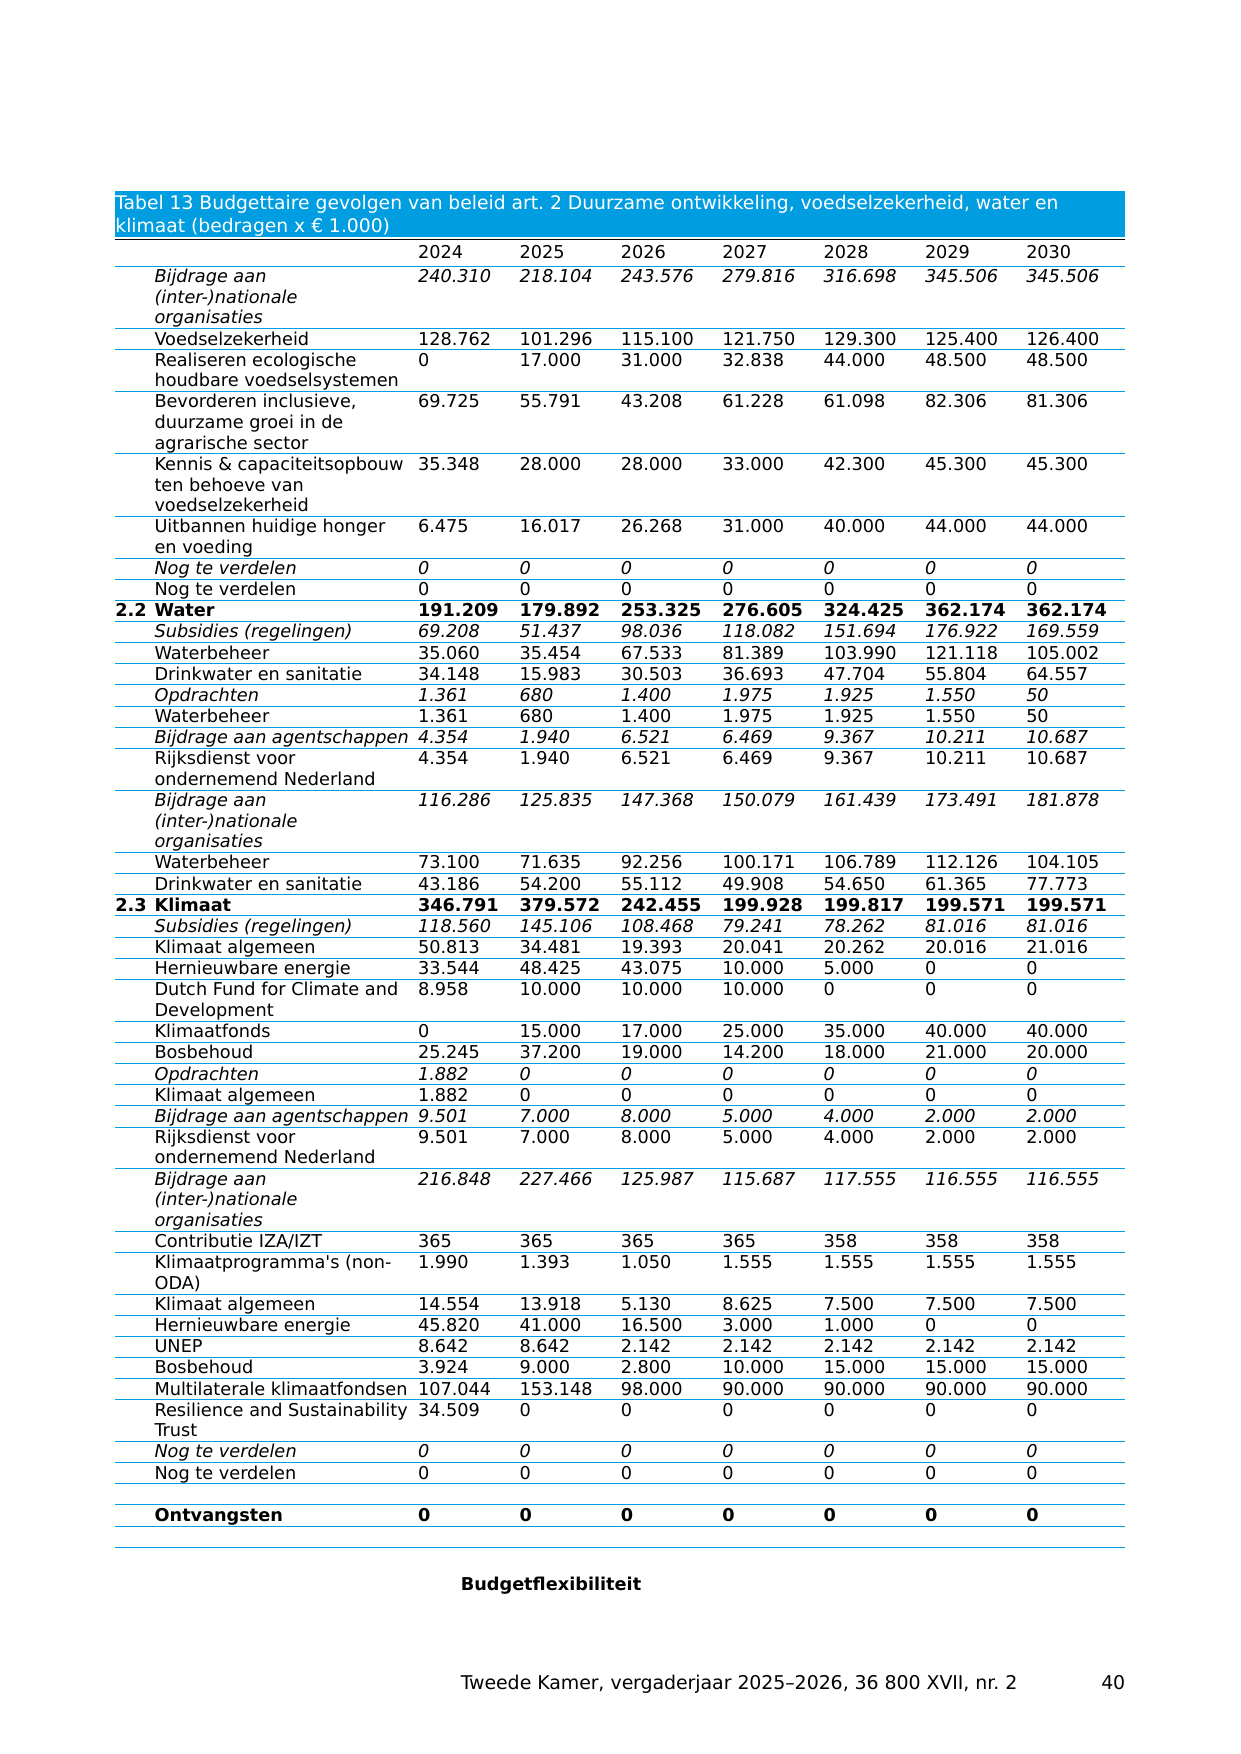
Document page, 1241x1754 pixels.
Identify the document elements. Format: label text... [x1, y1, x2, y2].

table_cell 0 [516, 580, 618, 600]
table_cell 35.454 [516, 643, 618, 663]
table_cell 1.555 [719, 1253, 820, 1293]
table_cell Hernieuwbare energie [151, 959, 415, 979]
table_cell Klimaat algemeen [151, 1085, 415, 1105]
table_cell 0 [1023, 1442, 1125, 1462]
table_cell 4.000 [820, 1106, 922, 1126]
table_cell 32.838 [719, 350, 820, 391]
table_cell 362.174 [922, 601, 1023, 621]
table_cell 105.002 [1023, 643, 1125, 663]
table_cell 191.209 [415, 601, 516, 621]
table_cell 54.650 [820, 874, 922, 894]
table_cell 71.635 [516, 853, 618, 873]
table_cell 67.533 [618, 643, 719, 663]
table_cell 0 [719, 1442, 820, 1462]
table_cell Opdrachten [151, 1064, 415, 1084]
table_cell 6.521 [618, 749, 719, 789]
table_cell 33.000 [719, 454, 820, 516]
table_cell 55.112 [618, 874, 719, 894]
table_cell 2.000 [1023, 1106, 1125, 1126]
table_cell 90.000 [820, 1379, 922, 1399]
table_cell 73.100 [415, 853, 516, 873]
table_cell 0 [415, 1463, 516, 1483]
table_cell [415, 1527, 516, 1547]
table_cell 0 [1023, 1316, 1125, 1336]
table_cell 0 [820, 1085, 922, 1105]
table_cell 358 [922, 1232, 1023, 1252]
table_cell 10.211 [922, 749, 1023, 789]
table_cell 2029 [922, 240, 1023, 266]
table_cell 4.000 [820, 1128, 922, 1168]
table_cell 125.835 [516, 791, 618, 852]
table_cell 15.000 [922, 1358, 1023, 1378]
table_cell [115, 1316, 151, 1336]
table_cell 81.389 [719, 643, 820, 663]
table_cell [115, 980, 151, 1021]
table_cell Water [151, 601, 415, 621]
table_cell 0 [516, 1400, 618, 1441]
table_cell 81.306 [1023, 392, 1125, 453]
table_cell 0 [1023, 1064, 1125, 1084]
table_cell 116.286 [415, 791, 516, 852]
table_cell 30.503 [618, 664, 719, 684]
table_cell 44.000 [820, 350, 922, 391]
table_cell 1.882 [415, 1085, 516, 1105]
table_cell 108.468 [618, 916, 719, 937]
table_cell 61.365 [922, 874, 1023, 894]
table_cell 5.000 [820, 959, 922, 979]
table_cell 31.000 [719, 517, 820, 557]
table_cell 45.300 [922, 454, 1023, 516]
table_cell 35.348 [415, 454, 516, 516]
table_cell Opdrachten [151, 685, 415, 706]
table_cell 0 [719, 559, 820, 579]
table_cell 61.228 [719, 392, 820, 453]
table_cell 0 [1023, 980, 1125, 1021]
table_cell 7.500 [1023, 1295, 1125, 1314]
table_cell 54.200 [516, 874, 618, 894]
table_cell 365 [719, 1232, 820, 1252]
table_cell Multilaterale klimaatfondsen [151, 1379, 415, 1399]
table_cell 0 [516, 1085, 618, 1105]
table_cell 1.925 [820, 707, 922, 727]
table_cell 2030 [1023, 240, 1125, 266]
table_cell 0 [618, 559, 719, 579]
table_cell Bijdrage aan agentschappen [151, 728, 415, 748]
table_cell 0 [820, 1463, 922, 1483]
table_cell Uitbannen huidige honger en voeding [151, 517, 415, 557]
table_cell 316.698 [820, 267, 922, 328]
table_cell 2.000 [922, 1106, 1023, 1126]
table_cell 0 [516, 1064, 618, 1084]
table_cell 0 [516, 559, 618, 579]
table_cell 34.148 [415, 664, 516, 684]
table_cell 48.500 [1023, 350, 1125, 391]
table_cell 77.773 [1023, 874, 1125, 894]
table_cell 40.000 [1023, 1022, 1125, 1042]
table_cell 365 [618, 1232, 719, 1252]
table_cell 2.2 [115, 601, 151, 621]
table_cell 145.106 [516, 916, 618, 937]
table_cell Klimaat [151, 895, 415, 915]
table_cell 0 [1023, 1400, 1125, 1441]
table_cell 253.325 [618, 601, 719, 621]
table_cell 2.000 [1023, 1128, 1125, 1168]
table_cell [115, 916, 151, 937]
table_cell [115, 1295, 151, 1314]
table_cell 40.000 [820, 517, 922, 557]
table_cell 243.576 [618, 267, 719, 328]
table_cell [115, 622, 151, 642]
table_cell [820, 1484, 922, 1504]
table_cell Bijdrage aan (inter-)nationale organisaties [151, 1169, 415, 1231]
table_cell 151.694 [820, 622, 922, 642]
table_cell [115, 685, 151, 706]
table_cell 50 [1023, 707, 1125, 727]
table_cell 121.750 [719, 329, 820, 349]
table_cell Nog te verdelen [151, 1463, 415, 1483]
table_cell 4.354 [415, 728, 516, 748]
table_cell [115, 1169, 151, 1231]
table_cell [922, 1484, 1023, 1504]
table_cell [115, 1358, 151, 1378]
table_cell 25.245 [415, 1043, 516, 1063]
table_cell [1023, 1484, 1125, 1504]
table_cell 1.882 [415, 1064, 516, 1084]
table_cell 45.300 [1023, 454, 1125, 516]
table_cell Klimaat algemeen [151, 938, 415, 958]
table_cell 169.559 [1023, 622, 1125, 642]
table_cell 1.925 [820, 685, 922, 706]
table_cell 26.268 [618, 517, 719, 557]
table_cell 0 [719, 1463, 820, 1483]
table_cell [820, 1527, 922, 1547]
table_cell 10.687 [1023, 749, 1125, 789]
table_cell [115, 517, 151, 557]
table_cell 365 [415, 1232, 516, 1252]
table_cell 2.3 [115, 895, 151, 915]
table_cell 10.000 [719, 980, 820, 1021]
table_cell 6.475 [415, 517, 516, 557]
table_cell [115, 853, 151, 873]
table_cell [115, 874, 151, 894]
table_cell 0 [922, 1463, 1023, 1483]
table_cell Realiseren ecologische houdbare voedselsystemen [151, 350, 415, 391]
table_cell Nog te verdelen [151, 1442, 415, 1462]
table_cell [516, 1484, 618, 1504]
table_cell 50 [1023, 685, 1125, 706]
table_cell [115, 267, 151, 328]
table_cell 0 [719, 580, 820, 600]
table_cell 98.000 [618, 1379, 719, 1399]
table_cell 51.437 [516, 622, 618, 642]
table_cell 0 [415, 580, 516, 600]
table_cell 5.130 [618, 1295, 719, 1314]
table_cell 279.816 [719, 267, 820, 328]
table_cell 44.000 [1023, 517, 1125, 557]
table_cell 2028 [820, 240, 922, 266]
table_cell 161.439 [820, 791, 922, 852]
table_cell 50.813 [415, 938, 516, 958]
table_cell [151, 240, 415, 266]
table_cell UNEP [151, 1337, 415, 1357]
table_cell 125.987 [618, 1169, 719, 1231]
table_cell 276.605 [719, 601, 820, 621]
table_cell [115, 1043, 151, 1063]
table_cell 90.000 [719, 1379, 820, 1399]
table_cell Dutch Fund for Climate and Development [151, 980, 415, 1021]
table_cell 0 [516, 1505, 618, 1526]
table_cell [719, 1484, 820, 1504]
table_cell 2026 [618, 240, 719, 266]
table_cell 128.762 [415, 329, 516, 349]
table_cell 1.555 [922, 1253, 1023, 1293]
table_cell 227.466 [516, 1169, 618, 1231]
table_cell [115, 454, 151, 516]
table_cell 1.393 [516, 1253, 618, 1293]
table_cell 0 [922, 1505, 1023, 1526]
table_cell [115, 1253, 151, 1293]
table_cell 112.126 [922, 853, 1023, 873]
table_cell Waterbeheer [151, 853, 415, 873]
table_cell 6.521 [618, 728, 719, 748]
table_cell 153.148 [516, 1379, 618, 1399]
table_cell Bijdrage aan agentschappen [151, 1106, 415, 1126]
table_cell 1.940 [516, 749, 618, 789]
table_cell [115, 1505, 151, 1526]
table_cell Voedselzekerheid [151, 329, 415, 349]
table_cell [115, 707, 151, 727]
table_cell 103.990 [820, 643, 922, 663]
table_cell 358 [1023, 1232, 1125, 1252]
table_cell 25.000 [719, 1022, 820, 1042]
table_cell 42.300 [820, 454, 922, 516]
table_cell 1.550 [922, 707, 1023, 727]
table_cell 115.100 [618, 329, 719, 349]
table_cell 365 [516, 1232, 618, 1252]
table_cell 680 [516, 707, 618, 727]
table_cell 20.000 [1023, 1043, 1125, 1063]
table_cell 90.000 [1023, 1379, 1125, 1399]
table_cell 1.000 [820, 1316, 922, 1336]
table_cell [1023, 1527, 1125, 1547]
table_cell 0 [922, 559, 1023, 579]
table_cell 0 [415, 559, 516, 579]
table_cell Klimaatfonds [151, 1022, 415, 1042]
table_cell 10.000 [618, 980, 719, 1021]
table_cell 0 [1023, 1085, 1125, 1105]
table_cell 345.506 [922, 267, 1023, 328]
table_cell 1.400 [618, 707, 719, 727]
text Budgetflexibiliteit [461, 1572, 1125, 1595]
table_cell [115, 1337, 151, 1357]
table_cell [115, 580, 151, 600]
table_cell 6.469 [719, 728, 820, 748]
table_cell 34.509 [415, 1400, 516, 1441]
table_cell 179.892 [516, 601, 618, 621]
table_cell Contributie IZA/IZT [151, 1232, 415, 1252]
table_cell 0 [922, 1085, 1023, 1105]
table_cell Rijksdienst voor ondernemend Nederland [151, 1128, 415, 1168]
table_cell [115, 791, 151, 852]
table_cell 79.241 [719, 916, 820, 937]
table_cell 129.300 [820, 329, 922, 349]
table_cell 43.208 [618, 392, 719, 453]
table_cell 19.000 [618, 1043, 719, 1063]
table_cell 7.500 [922, 1295, 1023, 1314]
table_cell 9.501 [415, 1128, 516, 1168]
table_cell 150.079 [719, 791, 820, 852]
table_cell 9.367 [820, 728, 922, 748]
table_cell 16.500 [618, 1316, 719, 1336]
table_cell 0 [820, 980, 922, 1021]
table_cell 0 [618, 1505, 719, 1526]
table_cell [115, 1442, 151, 1462]
table_cell 181.878 [1023, 791, 1125, 852]
table_cell [115, 1484, 151, 1504]
table_cell 176.922 [922, 622, 1023, 642]
table_cell 48.500 [922, 350, 1023, 391]
table_cell 28.000 [618, 454, 719, 516]
table_cell [115, 350, 151, 391]
table_cell 121.118 [922, 643, 1023, 663]
table_cell Klimaat algemeen [151, 1295, 415, 1314]
table_cell 20.041 [719, 938, 820, 958]
table_cell Nog te verdelen [151, 559, 415, 579]
table_cell Drinkwater en sanitatie [151, 874, 415, 894]
table_cell 199.571 [922, 895, 1023, 915]
table_cell 0 [516, 1442, 618, 1462]
table_cell 0 [820, 1400, 922, 1441]
table_cell [115, 1064, 151, 1084]
table_cell 2.800 [618, 1358, 719, 1378]
table_cell 3.000 [719, 1316, 820, 1336]
table_cell 2024 [415, 240, 516, 266]
table_cell 2.142 [618, 1337, 719, 1357]
table_cell 10.000 [516, 980, 618, 1021]
table_cell 64.557 [1023, 664, 1125, 684]
table_cell 35.060 [415, 643, 516, 663]
table_cell Kennis & capaciteitsopbouw ten behoeve van voedselzekerheid [151, 454, 415, 516]
table_cell 9.501 [415, 1106, 516, 1126]
table_cell 4.354 [415, 749, 516, 789]
table_cell 362.174 [1023, 601, 1125, 621]
table_cell 0 [820, 1505, 922, 1526]
table_cell Bosbehoud [151, 1043, 415, 1063]
table_cell 199.817 [820, 895, 922, 915]
table_cell 118.560 [415, 916, 516, 937]
table_cell [151, 1484, 415, 1504]
table_cell 1.555 [1023, 1253, 1125, 1293]
table_cell Subsidies (regelingen) [151, 916, 415, 937]
table_cell 0 [820, 1064, 922, 1084]
table_cell [115, 1379, 151, 1399]
table_cell 106.789 [820, 853, 922, 873]
table_cell 0 [922, 580, 1023, 600]
table_cell 117.555 [820, 1169, 922, 1231]
table_cell Nog te verdelen [151, 580, 415, 600]
table_cell 82.306 [922, 392, 1023, 453]
table_cell 16.017 [516, 517, 618, 557]
table_cell 6.469 [719, 749, 820, 789]
table_cell 8.000 [618, 1128, 719, 1168]
table_cell 0 [1023, 1463, 1125, 1483]
table_cell 10.000 [719, 1358, 820, 1378]
table_cell Bijdrage aan (inter-)nationale organisaties [151, 791, 415, 852]
table_cell 2.142 [922, 1337, 1023, 1357]
table_cell 15.000 [516, 1022, 618, 1042]
table_cell 199.928 [719, 895, 820, 915]
table_cell 118.082 [719, 622, 820, 642]
table_cell 40.000 [922, 1022, 1023, 1042]
table_cell 55.804 [922, 664, 1023, 684]
table_cell 78.262 [820, 916, 922, 937]
table_cell 1.361 [415, 707, 516, 727]
table_cell 10.000 [719, 959, 820, 979]
table_cell 8.000 [618, 1106, 719, 1126]
table_cell [115, 749, 151, 789]
table_cell 7.500 [820, 1295, 922, 1314]
table_cell 14.554 [415, 1295, 516, 1314]
table_cell 33.544 [415, 959, 516, 979]
table_cell 0 [618, 580, 719, 600]
table_cell 17.000 [516, 350, 618, 391]
table_cell 104.105 [1023, 853, 1125, 873]
table_cell [115, 1106, 151, 1126]
table_cell 0 [415, 1442, 516, 1462]
table_cell [115, 959, 151, 979]
table_cell 0 [922, 959, 1023, 979]
table_cell 19.393 [618, 938, 719, 958]
table_cell 115.687 [719, 1169, 820, 1231]
table_cell 8.625 [719, 1295, 820, 1314]
table_cell 10.687 [1023, 728, 1125, 748]
table_cell 1.975 [719, 707, 820, 727]
table_cell 0 [415, 1022, 516, 1042]
table_cell 21.016 [1023, 938, 1125, 958]
table_cell 1.550 [922, 685, 1023, 706]
table_cell 47.704 [820, 664, 922, 684]
table_cell 0 [820, 559, 922, 579]
table_cell [618, 1484, 719, 1504]
table_cell [151, 1527, 415, 1547]
table_cell 0 [618, 1064, 719, 1084]
table_cell 69.725 [415, 392, 516, 453]
table_cell 242.455 [618, 895, 719, 915]
table_cell 43.075 [618, 959, 719, 979]
table_cell 0 [618, 1085, 719, 1105]
table_cell 2.000 [922, 1128, 1023, 1168]
table_cell [719, 1527, 820, 1547]
table_cell 0 [516, 1463, 618, 1483]
table_cell Bosbehoud [151, 1358, 415, 1378]
table_cell 107.044 [415, 1379, 516, 1399]
table_cell 48.425 [516, 959, 618, 979]
table_cell [115, 938, 151, 958]
table_cell [415, 1484, 516, 1504]
table_cell [115, 1463, 151, 1483]
table_cell [115, 559, 151, 579]
table_cell 0 [922, 1442, 1023, 1462]
table_cell Hernieuwbare energie [151, 1316, 415, 1336]
table_cell [922, 1527, 1023, 1547]
table_cell 37.200 [516, 1043, 618, 1063]
table_cell 81.016 [922, 916, 1023, 937]
table_cell 0 [719, 1085, 820, 1105]
table_cell 98.036 [618, 622, 719, 642]
table_cell 1.555 [820, 1253, 922, 1293]
table_cell 346.791 [415, 895, 516, 915]
table_cell 173.491 [922, 791, 1023, 852]
table_cell 35.000 [820, 1022, 922, 1042]
table_cell Waterbeheer [151, 643, 415, 663]
table_cell 81.016 [1023, 916, 1125, 937]
table_cell 0 [820, 1442, 922, 1462]
table_cell 1.400 [618, 685, 719, 706]
table_cell 1.940 [516, 728, 618, 748]
table_cell 5.000 [719, 1128, 820, 1168]
table_cell 101.296 [516, 329, 618, 349]
table_cell 1.050 [618, 1253, 719, 1293]
table_cell 92.256 [618, 853, 719, 873]
table_cell 100.171 [719, 853, 820, 873]
table_cell 2.142 [820, 1337, 922, 1357]
table_cell [115, 643, 151, 663]
table_cell 0 [415, 350, 516, 391]
table_cell 0 [719, 1400, 820, 1441]
table_cell [115, 1085, 151, 1105]
table_cell 45.820 [415, 1316, 516, 1336]
table_cell 147.368 [618, 791, 719, 852]
table_cell 0 [922, 1400, 1023, 1441]
table_cell [115, 1527, 151, 1547]
table_cell 7.000 [516, 1106, 618, 1126]
table_cell 20.262 [820, 938, 922, 958]
table_cell Resilience and Sustainability Trust [151, 1400, 415, 1441]
table_cell 0 [719, 1064, 820, 1084]
table_cell 21.000 [922, 1043, 1023, 1063]
table_cell [115, 329, 151, 349]
table_cell [516, 1527, 618, 1547]
table_cell [115, 1128, 151, 1168]
table_cell 15.000 [820, 1358, 922, 1378]
table_cell 8.642 [415, 1337, 516, 1357]
table_cell 358 [820, 1232, 922, 1252]
table_cell 2027 [719, 240, 820, 266]
table_cell 44.000 [922, 517, 1023, 557]
table_cell 126.400 [1023, 329, 1125, 349]
table_cell Drinkwater en sanitatie [151, 664, 415, 684]
table_cell 0 [922, 1316, 1023, 1336]
table_cell [115, 392, 151, 453]
table_cell 0 [922, 980, 1023, 1021]
table_cell 3.924 [415, 1358, 516, 1378]
table_cell 18.000 [820, 1043, 922, 1063]
table_cell 8.958 [415, 980, 516, 1021]
table_cell Ontvangsten [151, 1505, 415, 1526]
table_cell [115, 728, 151, 748]
table_cell 15.983 [516, 664, 618, 684]
table_cell 15.000 [1023, 1358, 1125, 1378]
table_cell 216.848 [415, 1169, 516, 1231]
table_cell Waterbeheer [151, 707, 415, 727]
table_cell 69.208 [415, 622, 516, 642]
table_cell 2.142 [719, 1337, 820, 1357]
table_cell 218.104 [516, 267, 618, 328]
table_cell 324.425 [820, 601, 922, 621]
table_cell 0 [1023, 559, 1125, 579]
table_cell 1.361 [415, 685, 516, 706]
table_cell 36.693 [719, 664, 820, 684]
table_cell 1.975 [719, 685, 820, 706]
table_cell 0 [618, 1400, 719, 1441]
table_cell [115, 240, 151, 266]
table_cell 0 [719, 1505, 820, 1526]
table_cell 379.572 [516, 895, 618, 915]
table_cell 116.555 [1023, 1169, 1125, 1231]
table_cell [618, 1527, 719, 1547]
table_cell 7.000 [516, 1128, 618, 1168]
table_cell 2025 [516, 240, 618, 266]
table_cell [115, 664, 151, 684]
table_cell 5.000 [719, 1106, 820, 1126]
table_cell 90.000 [922, 1379, 1023, 1399]
table_cell 0 [618, 1442, 719, 1462]
table_cell 14.200 [719, 1043, 820, 1063]
table_cell 20.016 [922, 938, 1023, 958]
table_cell 0 [1023, 959, 1125, 979]
table_cell 116.555 [922, 1169, 1023, 1231]
table_cell 8.642 [516, 1337, 618, 1357]
table_cell 61.098 [820, 392, 922, 453]
table_cell 125.400 [922, 329, 1023, 349]
table_cell 2.142 [1023, 1337, 1125, 1357]
table_cell 41.000 [516, 1316, 618, 1336]
table_cell 0 [1023, 1505, 1125, 1526]
table_cell 199.571 [1023, 895, 1125, 915]
table_cell 9.000 [516, 1358, 618, 1378]
table_cell Subsidies (regelingen) [151, 622, 415, 642]
table_cell 28.000 [516, 454, 618, 516]
table_cell 0 [1023, 580, 1125, 600]
table_cell 49.908 [719, 874, 820, 894]
table_cell 55.791 [516, 392, 618, 453]
table_cell 13.918 [516, 1295, 618, 1314]
table_cell Bijdrage aan (inter-)nationale organisaties [151, 267, 415, 328]
table_cell 34.481 [516, 938, 618, 958]
table_cell 0 [618, 1463, 719, 1483]
table_cell 1.990 [415, 1253, 516, 1293]
table_cell Rijksdienst voor ondernemend Nederland [151, 749, 415, 789]
table_cell 43.186 [415, 874, 516, 894]
table_cell 17.000 [618, 1022, 719, 1042]
table_cell 9.367 [820, 749, 922, 789]
table_cell 240.310 [415, 267, 516, 328]
table_cell 31.000 [618, 350, 719, 391]
table_cell 0 [415, 1505, 516, 1526]
table_cell 0 [820, 580, 922, 600]
table_cell 680 [516, 685, 618, 706]
table_cell Klimaatprogramma's (non-ODA) [151, 1253, 415, 1293]
table_cell Bevorderen inclusieve, duurzame groei in de agrarische sector [151, 392, 415, 453]
table_cell [115, 1022, 151, 1042]
table_cell 0 [922, 1064, 1023, 1084]
table_cell 10.211 [922, 728, 1023, 748]
table_cell [115, 1400, 151, 1441]
table_cell [115, 1232, 151, 1252]
table_cell 345.506 [1023, 267, 1125, 328]
